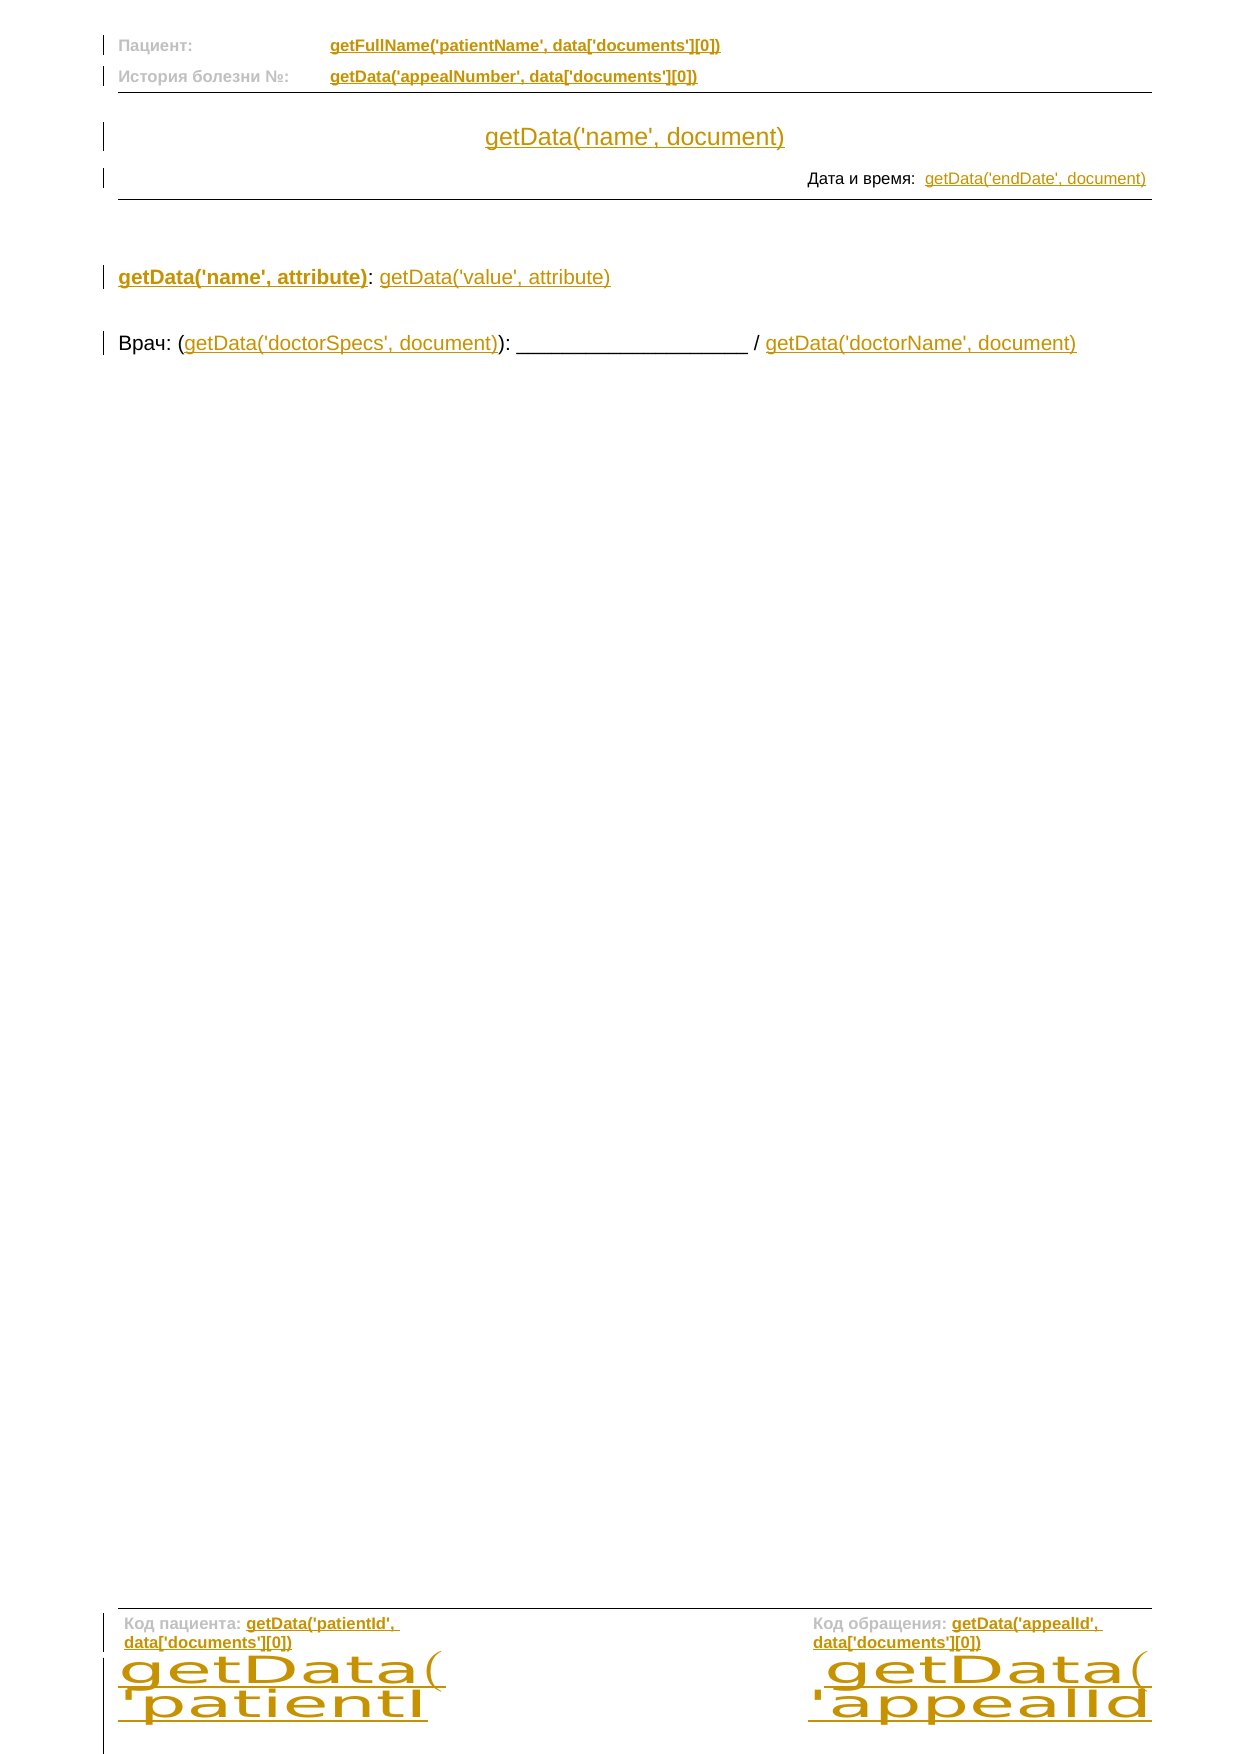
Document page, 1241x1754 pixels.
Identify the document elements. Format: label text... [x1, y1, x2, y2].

table_header Пациент: [118, 30, 330, 61]
table_header Дата и время: getData('endDate', document) [118, 157, 1152, 199]
table_header getFullName('patientName', data['documents'][0]) [330, 30, 1152, 61]
table_header getData('name', document) [118, 116, 1152, 157]
table_cell getData('appealNumber', data['documents'][0]) [330, 61, 1152, 92]
table_header getData('name', attribute): getData('value', attribute) Врач: (getData('doctorSpecs', document)): ____________________ / getData('doctorName', document) [118, 200, 1152, 427]
table_cell История болезни №: [118, 61, 330, 92]
